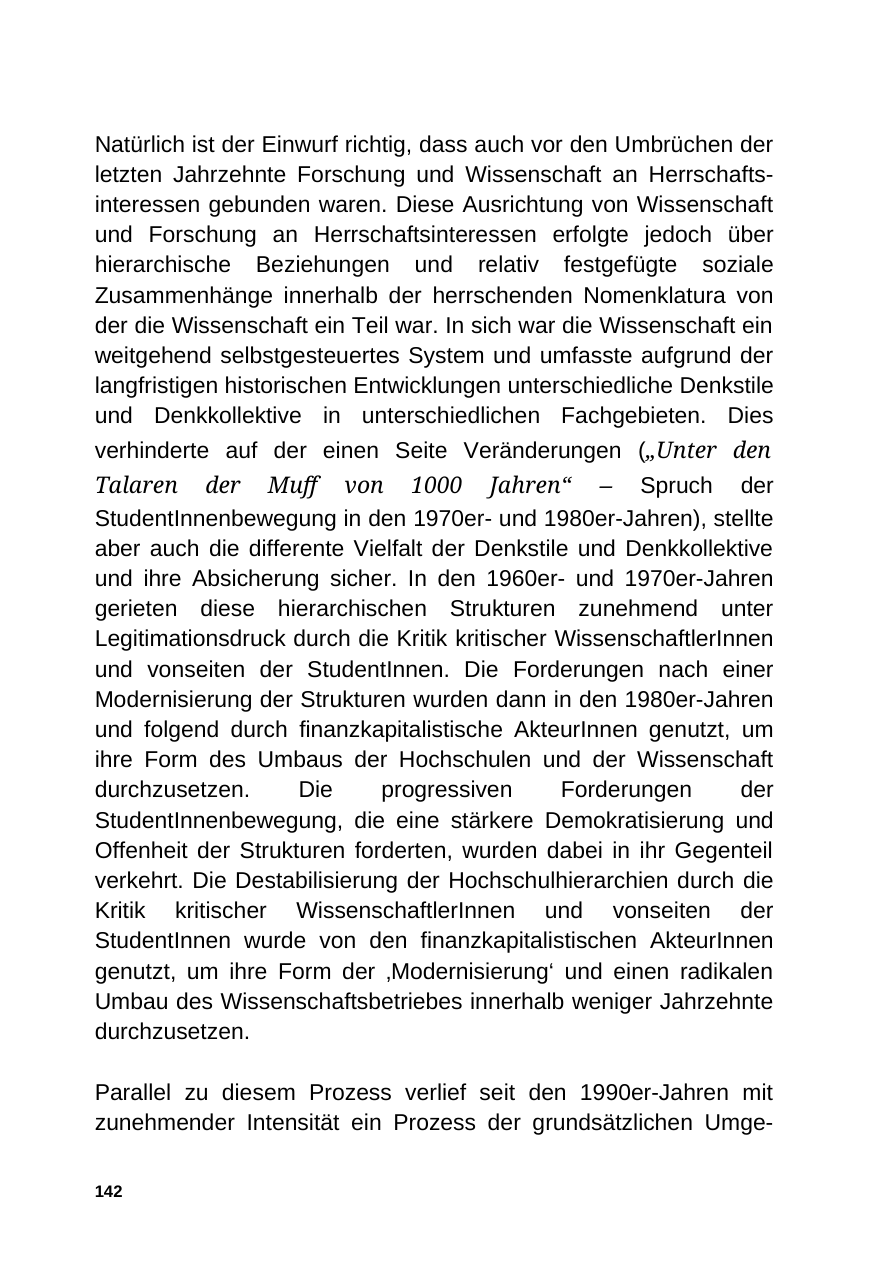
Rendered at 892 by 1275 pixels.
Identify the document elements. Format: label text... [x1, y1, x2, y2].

text Parallel zu diesem Prozess verlief seit den 1990er-Jahren mit zunehmender Intensität ein Prozess der grundsätzlichen Umge- [94, 1078, 774, 1135]
text Natürlich ist der Einwurf richtig, dass auch vor den Umbrüchen der letzten Jahrzehnte Forschung und Wissenschaft an Herrschafts-interessen gebunden waren. Diese Ausrichtung von Wissenschaft und Forschung an Herrschaftsinteressen erfolgte jedoch über hierarchische Beziehungen und relativ festgefügte soziale Zusammenhänge innerhalb der herrschenden Nomenklatura von der die Wissenschaft ein Teil war. In sich war die Wissenschaft ein weitgehend selbstgesteuertes System und umfasste aufgrund der langfristigen historischen Entwicklungen unterschiedliche Denkstile und Denkkollektive in unterschiedlichen Fachgebieten. Dies verhinderte auf der einen Seite Veränderungen („Unter den Talaren der Muff von 1000 Jahren“ – Spruch der StudentInnenbewegung in den 1970er- und 1980er-Jahren), stellte aber auch die differente Vielfalt der Denkstile und Denkkollektive und ihre Absicherung sicher. In den 1960er- und 1970er-Jahren gerieten diese hierarchischen Strukturen zunehmend unter Legitimationsdruck durch die Kritik kritischer WissenschaftlerInnen und vonseiten der StudentInnen. Die Forderungen nach einer Modernisierung der Strukturen wurden dann in den 1980er-Jahren und folgend durch finanzkapitalistische AkteurInnen genutzt, um ihre Form des Umbaus der Hochschulen und der Wissenschaft durchzusetzen. Die progressiven Forderungen der StudentInnenbewegung, die eine stärkere Demokratisierung und Offenheit der Strukturen forderten, wurden dabei in ihr Gegenteil verkehrt. Die Destabilisierung der Hochschulhierarchien durch die Kritik kritischer WissenschaftlerInnen und vonseiten der StudentInnen wurde von den finanzkapitalistischen AkteurInnen genutzt, um ihre Form der ‚Modernisierung‘ und einen radikalen Umbau des Wissenschaftsbetriebes innerhalb weniger Jahrzehnte durchzusetzen. [94, 131, 774, 1044]
